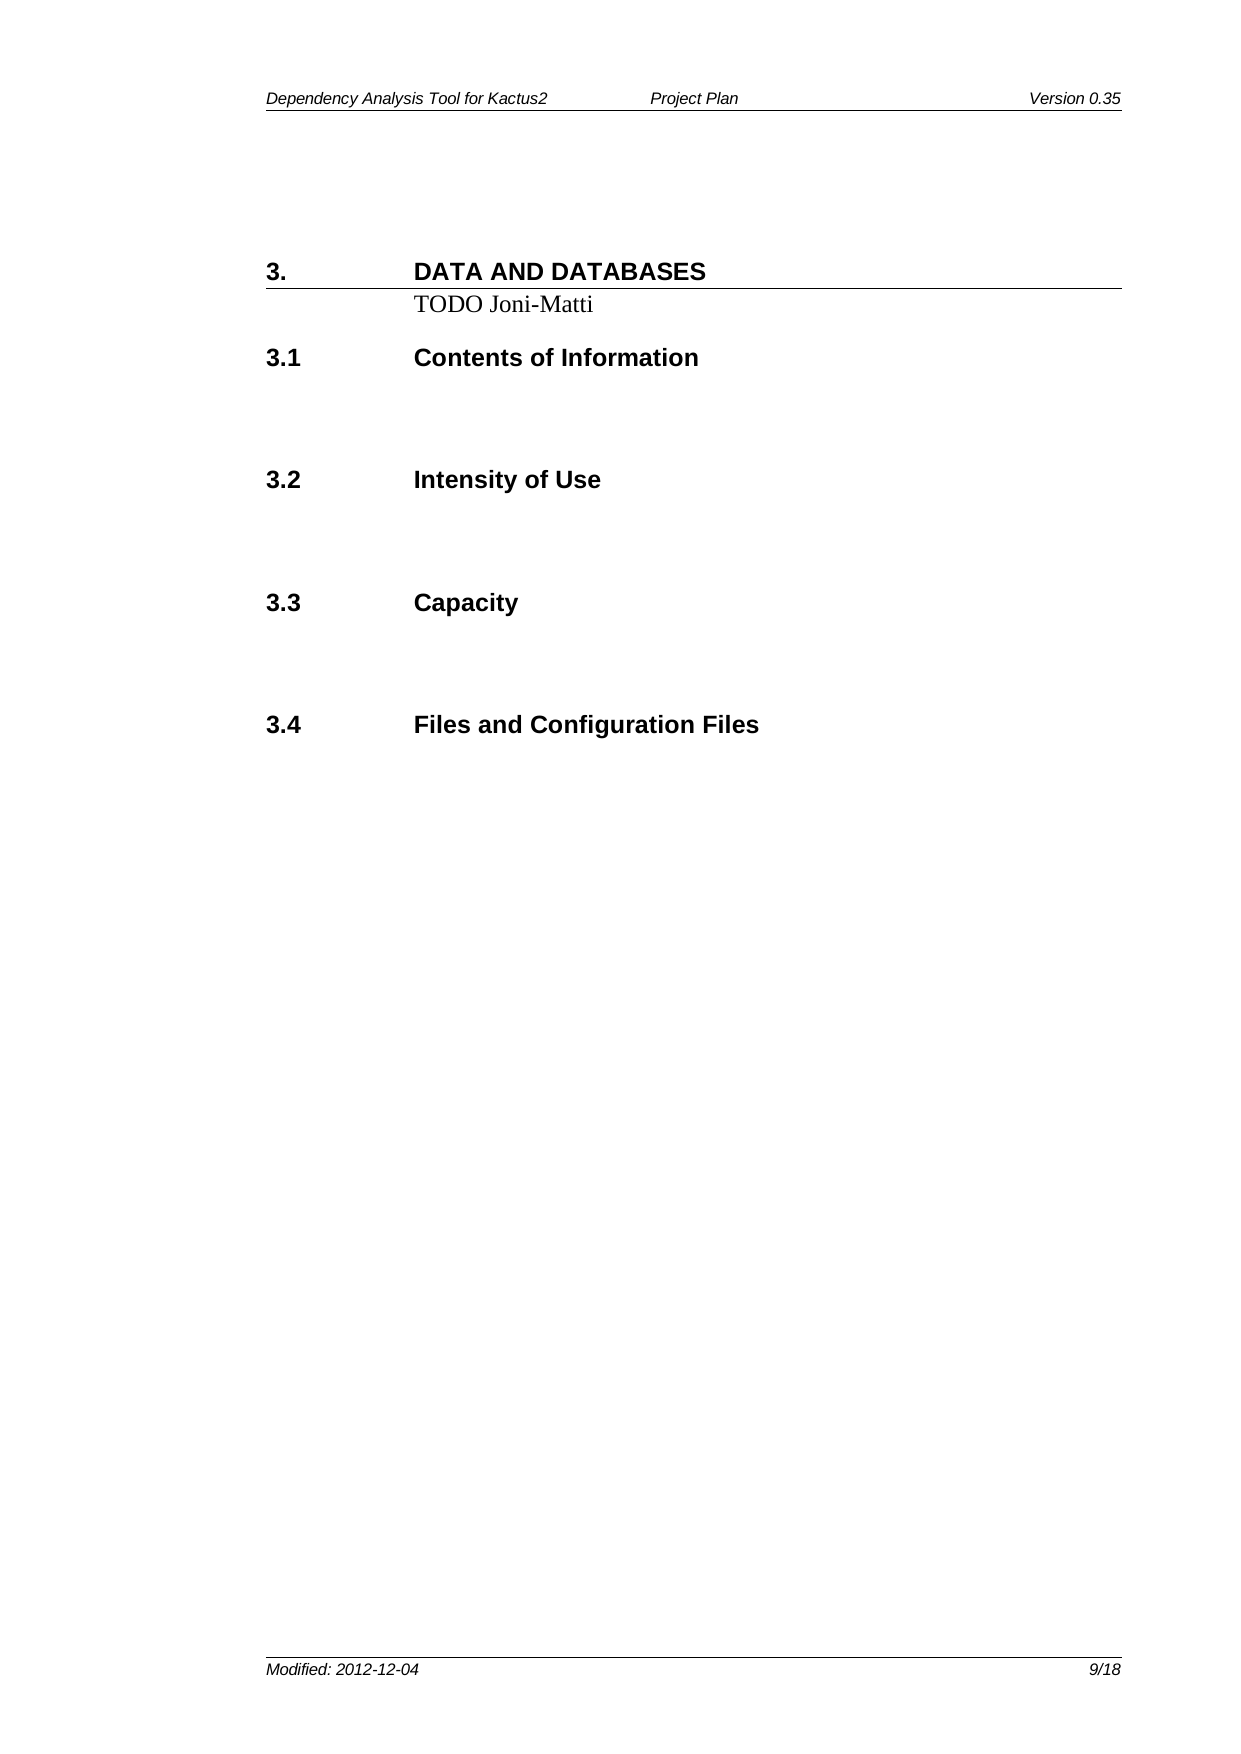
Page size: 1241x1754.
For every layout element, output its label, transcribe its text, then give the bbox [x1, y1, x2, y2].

subtitle Data and Databases [266, 257, 1122, 288]
subtitle Files and Configuration Files [266, 710, 1122, 739]
subtitle Capacity [266, 588, 1122, 617]
subtitle Contents of Information [266, 343, 1122, 372]
text TODO Joni-Matti [369, 289, 1122, 318]
subtitle Intensity of Use [266, 465, 1122, 494]
